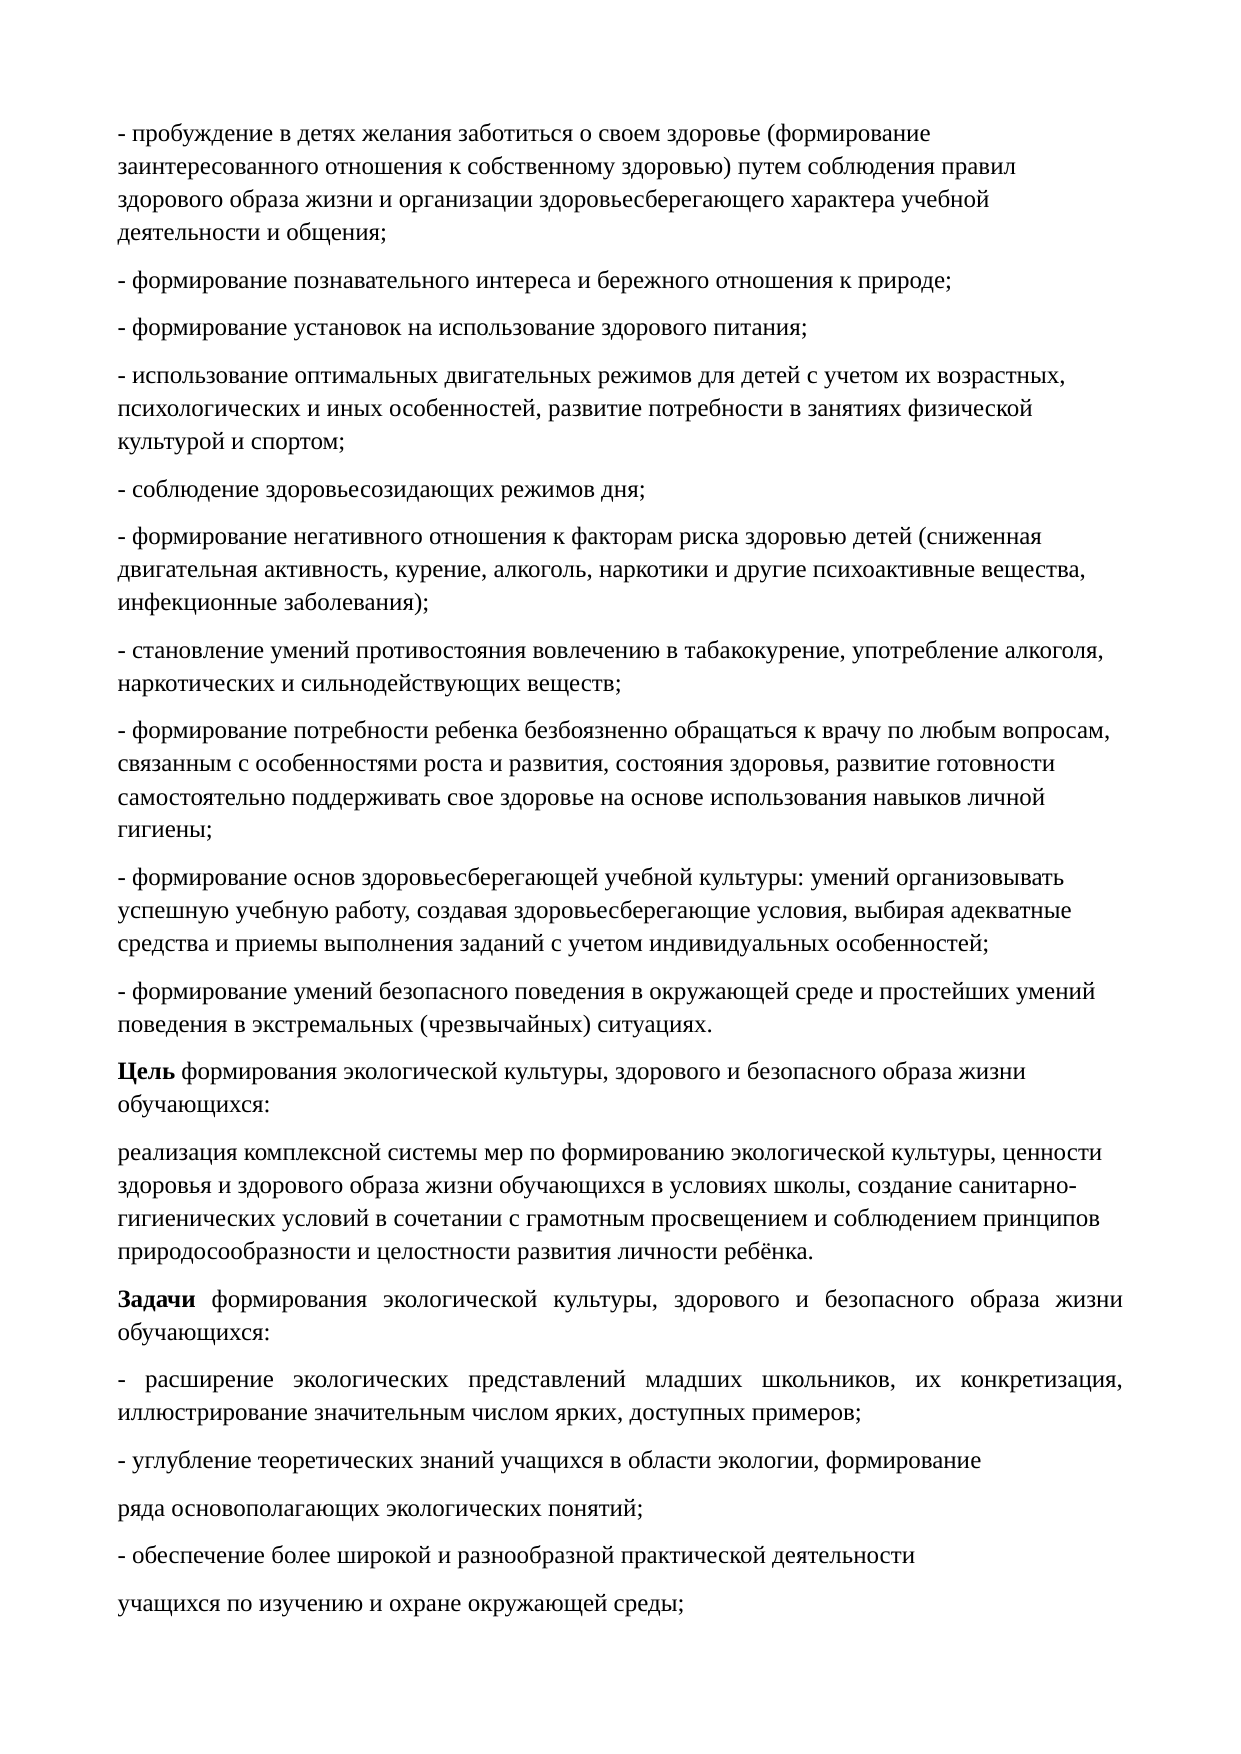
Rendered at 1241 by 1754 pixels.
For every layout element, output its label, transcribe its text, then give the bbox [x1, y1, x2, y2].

text - формирование познавательного интереса и бережного отношения к природе; [117, 265, 1123, 293]
text - формирование основ здоровьесберегающей учебной культуры: умений организовывать успешную учебную работу, создавая здоровьесберегающие условия, выбирая адекватные средства и приемы выполнения заданий с учетом индивидуальных особенностей; [117, 862, 1123, 957]
text - формирование установок на использование здорового питания; [117, 312, 1123, 341]
text - обеспечение более широкой и разнообразной практической деятельности [117, 1540, 1123, 1569]
text - становление умений противостояния вовлечению в табакокурение, употребление алкоголя, наркотических и сильнодействующих веществ; [117, 635, 1123, 697]
text учащихся по изучению и охране окружающей среды; [117, 1588, 1123, 1617]
text - пробуждение в детях желания заботиться о своем здоровье (формирование заинтересованного отношения к собственному здоровью) путем соблюдения правил здорового образа жизни и организации здоровьесберегающего характера учебной деятельности и общения; [117, 118, 1123, 246]
text - формирование негативного отношения к факторам риска здоровью детей (сниженная двигательная активность, курение, алкоголь, наркотики и другие психоактивные вещества, инфекционные заболевания); [117, 521, 1123, 616]
text Цель формирования экологической культуры, здорового и безопасного образа жизни обучающихся: [117, 1056, 1123, 1118]
text реализация комплексной системы мер по формированию экологической культуры, ценности здоровья и здорового образа жизни обучающихся в условиях школы, создание санитарно- гигиенических условий в сочетании с грамотным просвещением и соблюдением принципов природосообразности и целостности развития личности ребёнка. [117, 1137, 1123, 1265]
text - формирование потребности ребенка безбоязненно обращаться к врачу по любым вопросам, связанным с особенностями роста и развития, состояния здоровья, развитие готовности самостоятельно поддерживать свое здоровье на основе использования навыков личной гигиены; [117, 716, 1123, 843]
text - расширение экологических представлений младших школьников, их конкретизация, иллюстрирование значительным числом ярких, доступных примеров; [117, 1364, 1123, 1426]
text - углубление теоретических знаний учащихся в области экологии, формирование [117, 1445, 1123, 1474]
text - формирование умений безопасного поведения в окружающей среде и простейших умений поведения в экстремальных (чрезвычайных) ситуациях. [117, 976, 1123, 1038]
text ряда основополагающих экологических понятий; [117, 1493, 1123, 1521]
text - использование оптимальных двигательных режимов для детей с учетом их возрастных, психологических и иных особенностей, развитие потребности в занятиях физической культурой и спортом; [117, 360, 1123, 455]
text - соблюдение здоровьесозидающих режимов дня; [117, 474, 1123, 502]
text Задачи формирования экологической культуры, здорового и безопасного образа жизни обучающихся: [117, 1284, 1123, 1346]
